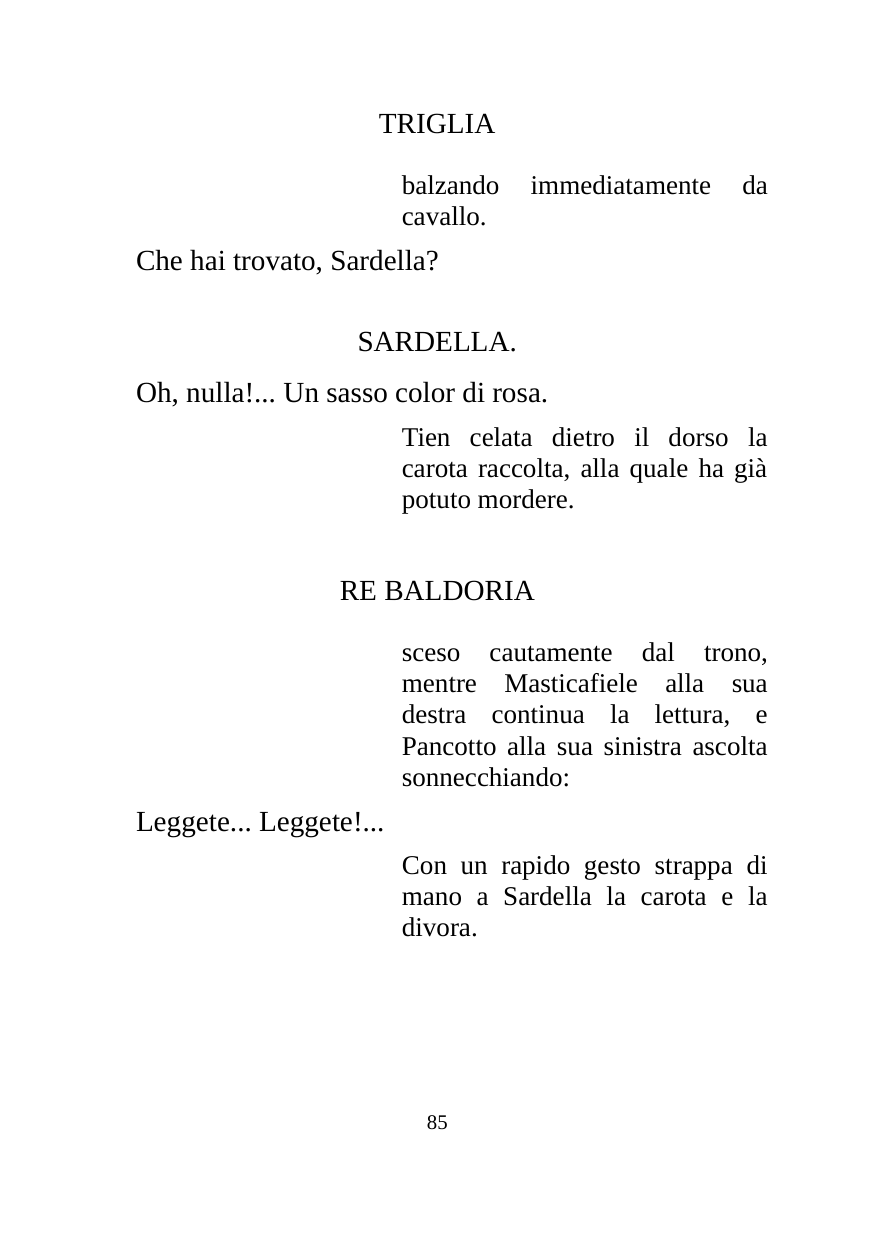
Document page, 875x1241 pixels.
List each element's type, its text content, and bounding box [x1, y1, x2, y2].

text Con un rapido gesto strappa di mano a Sardella la carota e la divora. [402, 849, 768, 942]
text Tien celata dietro il dorso la carota raccolta, alla quale ha già potuto mordere. [402, 421, 768, 514]
text balzando immediatamente da cavallo. [402, 169, 768, 232]
text Leggete... Leggete!... [106, 804, 768, 837]
text Oh, nulla!... Un sasso color di rosa. [106, 375, 768, 409]
text SARDELLA. [106, 324, 768, 358]
text TRIGLIA [106, 106, 768, 140]
text sceso cautamente dal trono, mentre Masticafiele alla sua destra continua la lettura, e Pancotto alla sua sinistra ascolta sonnecchiando: [402, 636, 768, 792]
text Che hai trovato, Sardella? [106, 243, 768, 277]
text RE BALDORIA [106, 573, 768, 607]
